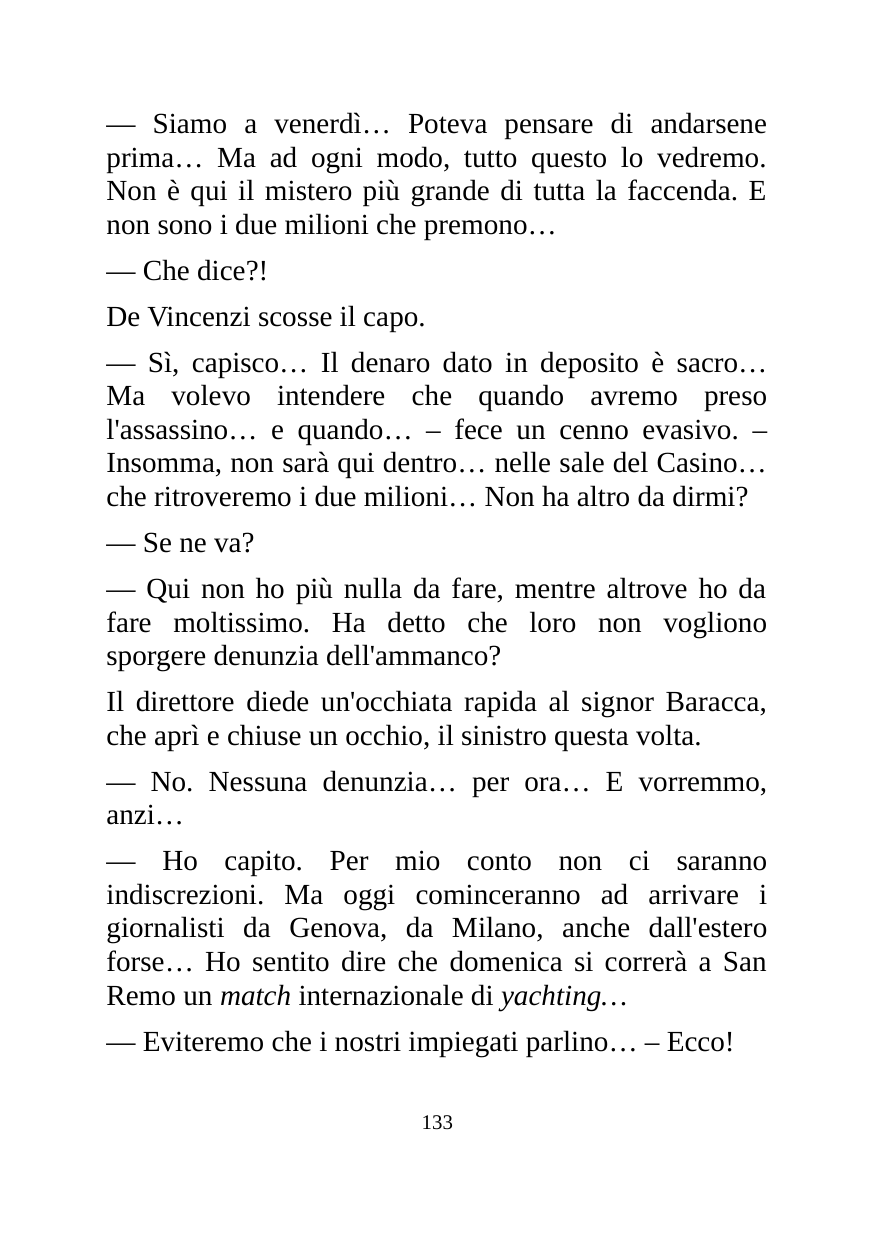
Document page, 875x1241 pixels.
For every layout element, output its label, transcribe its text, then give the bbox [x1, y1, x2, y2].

text — Ho capito. Per mio conto non ci saranno indiscrezioni. Ma oggi cominceranno ad arrivare i giornalisti da Genova, da Milano, anche dall'estero forse… Ho sentito dire che domenica si correrà a San Remo un match internazionale di yachting… [106, 843, 768, 1011]
text — Siamo a venerdì… Poteva pensare di andarsene prima… Ma ad ogni modo, tutto questo lo vedremo. Non è qui il mistero più grande di tutta la faccenda. E non sono i due milioni che premono… [106, 106, 768, 240]
text — Sì, capisco… Il denaro dato in deposito è sacro… Ma volevo intendere che quando avremo preso l'assassino… e quando… – fece un cenno evasivo. – Insomma, non sarà qui dentro… nelle sale del Casino… che ritroveremo i due milioni… Non ha altro da dirmi? [106, 345, 768, 513]
text — Eviteremo che i nostri impiegati parlino… – Ecco! [106, 1024, 768, 1057]
text De Vincenzi scosse il capo. [106, 299, 768, 332]
text Il direttore diede un'occhiata rapida al signor Baracca, che aprì e chiuse un occhio, il sinistro questa volta. [106, 684, 768, 751]
text — No. Nessuna denunzia… per ora… E vorremmo, anzi… [106, 764, 768, 831]
text — Che dice?! [106, 253, 768, 286]
text — Qui non ho più nulla da fare, mentre altrove ho da fare moltissimo. Ha detto che loro non vogliono sporgere denunzia dell'ammanco? [106, 571, 768, 672]
text — Se ne va? [106, 525, 768, 559]
